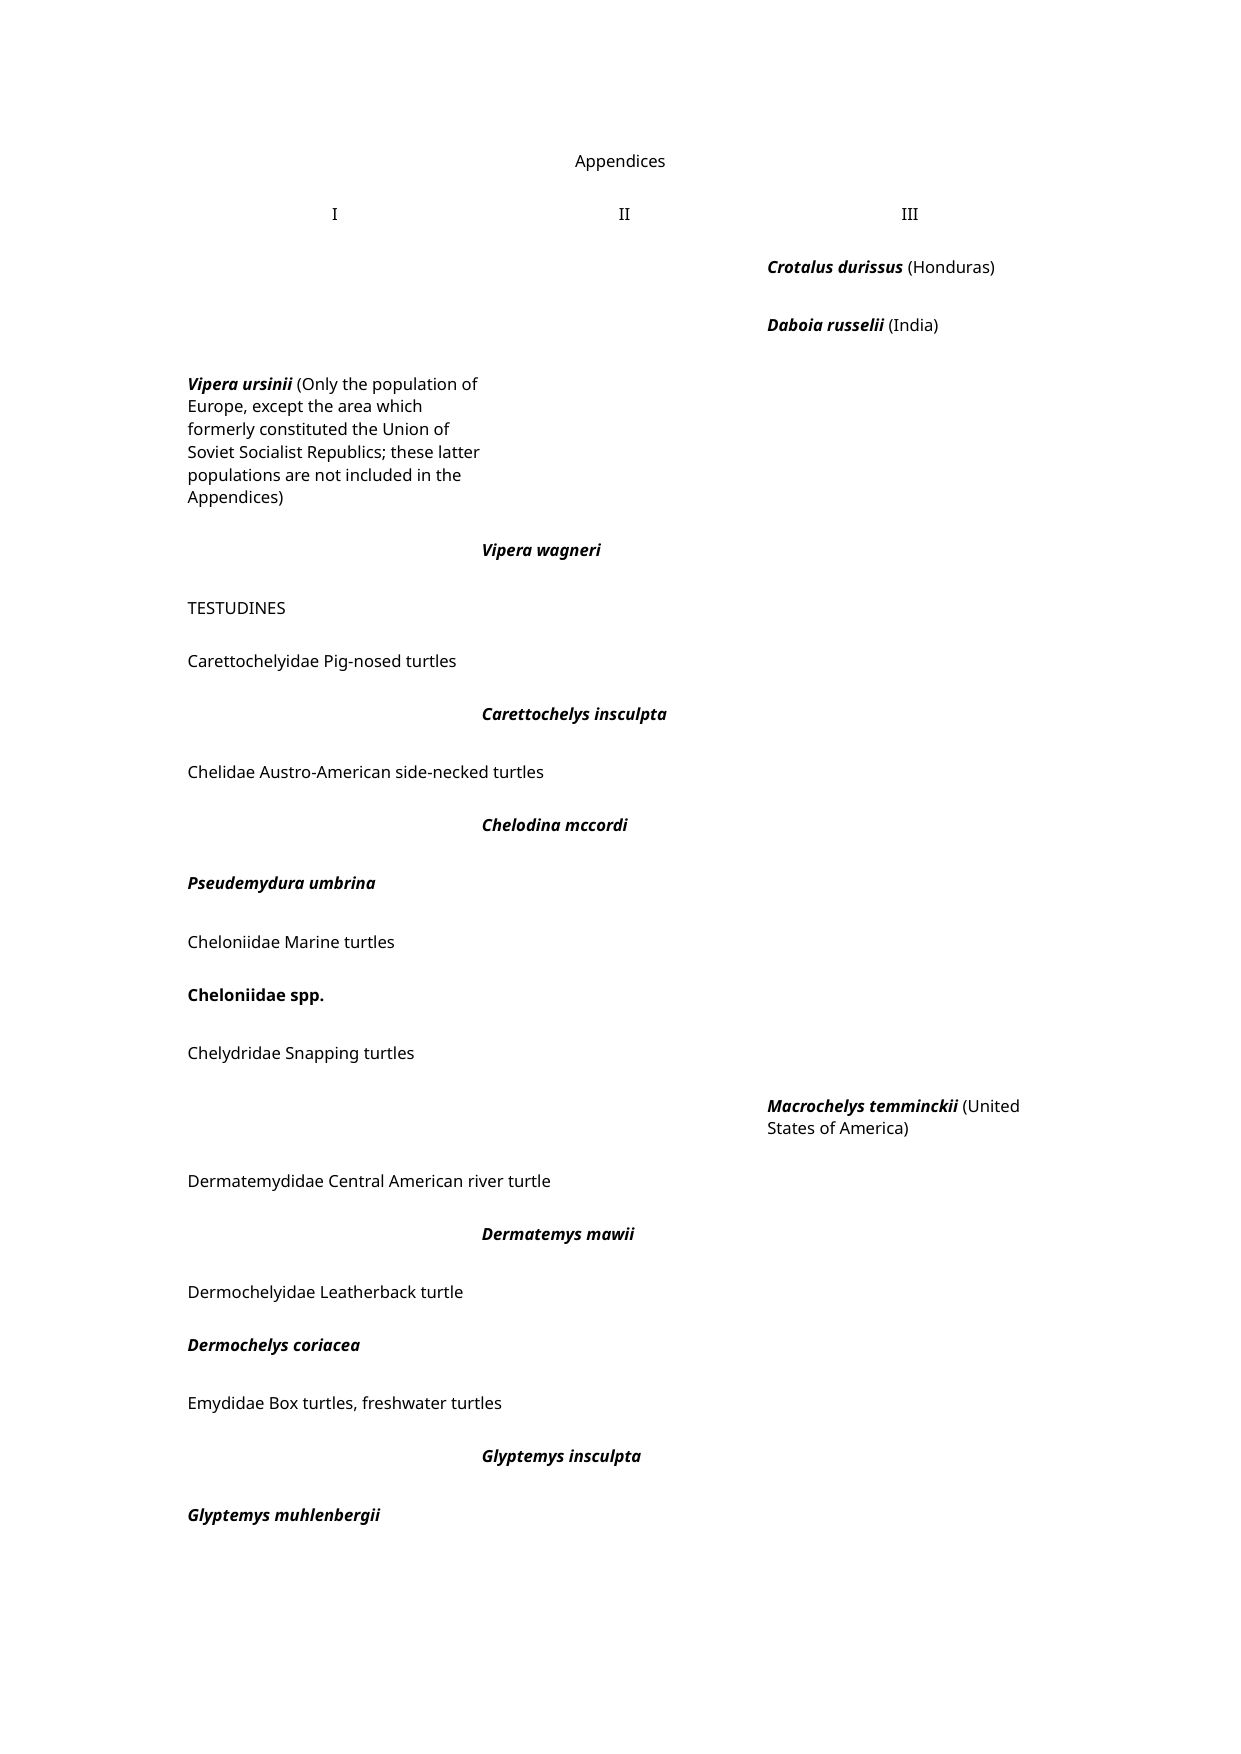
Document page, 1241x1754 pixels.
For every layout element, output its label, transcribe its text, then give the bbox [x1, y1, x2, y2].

table_cell [767, 814, 1053, 872]
table_cell Chelidae Austro-American side-necked turtles [188, 761, 1053, 813]
table_cell Crotalus durissus (Honduras) [767, 255, 1053, 314]
table_cell [482, 1094, 767, 1170]
table_cell [482, 314, 767, 372]
table_cell [767, 703, 1053, 761]
table_cell Dermatemys mawii [482, 1223, 767, 1281]
table_cell [767, 1503, 1053, 1562]
table_cell [767, 539, 1053, 597]
table_cell Glyptemys muhlenbergii [188, 1503, 482, 1562]
table_cell [482, 872, 767, 930]
table_cell [767, 872, 1053, 930]
table_cell [188, 1094, 482, 1170]
table_cell II [482, 203, 767, 255]
table_cell [482, 1503, 767, 1562]
table_cell Emydidae Box turtles, freshwater turtles [188, 1392, 1053, 1445]
table_cell Dermatemydidae Central American river turtle [188, 1170, 1053, 1222]
table_cell Pseudemydura umbrina [188, 872, 482, 930]
table_cell Chelodina mccordi [482, 814, 767, 872]
table_cell [767, 1223, 1053, 1281]
table_cell Carettochelys insculpta [482, 703, 767, 761]
table_cell [482, 255, 767, 314]
table_cell [767, 372, 1053, 538]
table_cell [188, 1223, 482, 1281]
table_cell [188, 539, 482, 597]
table_cell [767, 983, 1053, 1042]
table_cell Vipera wagneri [482, 539, 767, 597]
table_cell [482, 1334, 767, 1392]
table_cell [188, 814, 482, 872]
table_cell Dermochelys coriacea [188, 1334, 482, 1392]
table_cell Chelydridae Snapping turtles [188, 1042, 1053, 1094]
table_cell Dermochelyidae Leatherback turtle [188, 1281, 1053, 1333]
table_cell III [767, 203, 1053, 255]
table_header Appendices [188, 150, 1053, 203]
table_cell [767, 1445, 1053, 1503]
table_cell Vipera ursinii (Only the population of Europe, except the area which formerly constituted the Union of Soviet Socialist Republics; these latter populations are not included in the Appendices) [188, 372, 482, 538]
table_cell Cheloniidae spp. [188, 983, 482, 1042]
table_cell [188, 703, 482, 761]
table_cell [188, 255, 482, 314]
table_cell Carettochelyidae Pig-nosed turtles [188, 650, 1053, 702]
table_cell [188, 1445, 482, 1503]
table_cell [482, 983, 767, 1042]
table_cell Macrochelys temminckii (United States of America) [767, 1094, 1053, 1170]
table_cell Daboia russelii (India) [767, 314, 1053, 372]
table_cell [767, 1334, 1053, 1392]
table_cell [188, 314, 482, 372]
table_cell I [188, 203, 482, 255]
table_cell Glyptemys insculpta [482, 1445, 767, 1503]
table_cell TESTUDINES [188, 597, 1053, 650]
table_cell [482, 372, 767, 538]
table_cell Cheloniidae Marine turtles [188, 930, 1053, 983]
